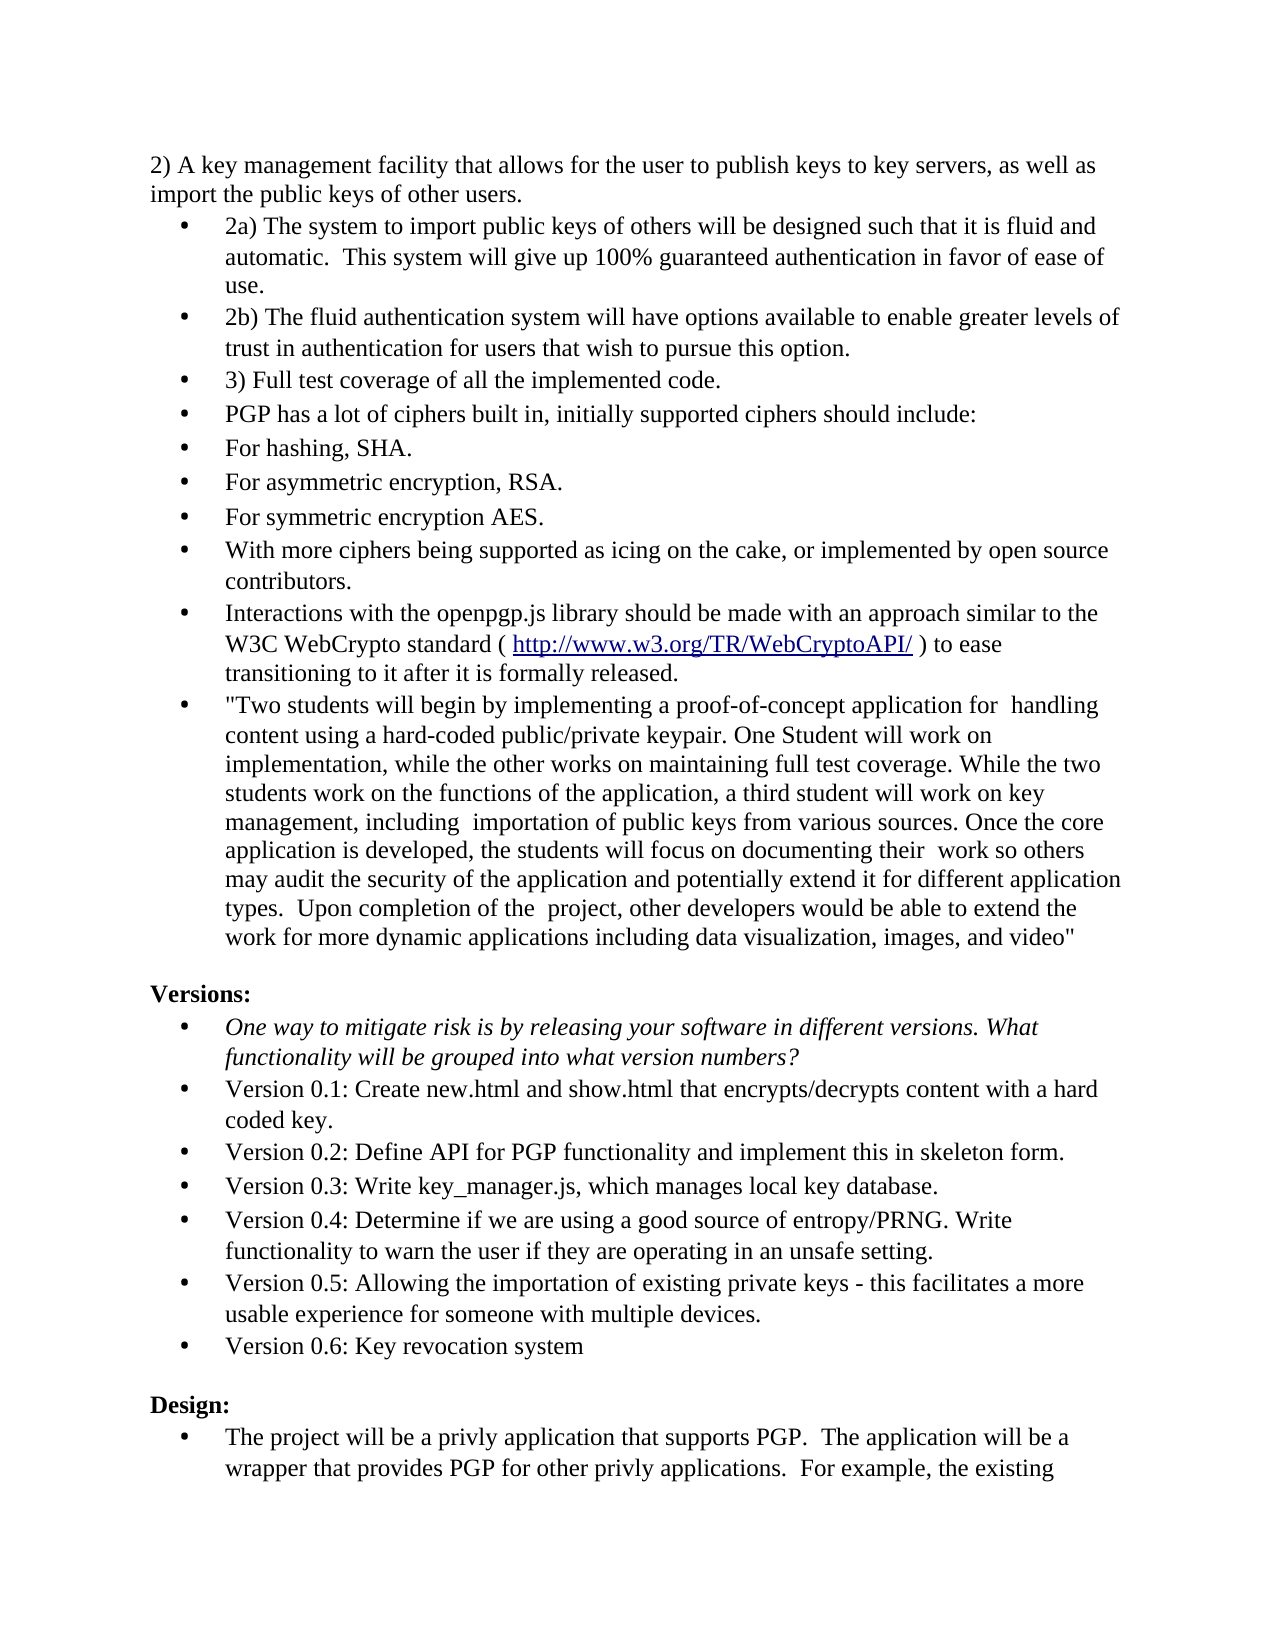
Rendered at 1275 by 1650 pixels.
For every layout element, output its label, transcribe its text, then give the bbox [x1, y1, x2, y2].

list Interactions with the openpgp.js library should be made with an approach similar to the W3C WebCrypto standard ( http://www.w3.org/TR/WebCryptoAPI/ ) to ease transitioning to it after it is formally released. [180, 595, 1125, 687]
text 2) A key management facility that allows for the user to publish keys to key servers, as well as import the public keys of other users. [150, 150, 1125, 207]
list The project will be a privly application that supports PGP. The application will be a wrapper that provides PGP for other privly applications. For example, the existing [180, 1419, 1125, 1482]
list One way to mitigate risk is by releasing your software in different versions. What functionality will be grouped into what version numbers? [180, 1008, 1125, 1071]
list Version 0.2: Define API for PGP functionality and implement this in skeleton form. [180, 1134, 1125, 1168]
list Version 0.1: Create new.html and show.html that encrypts/decrypts content with a hard coded key. [180, 1071, 1125, 1134]
list Version 0.6: Key revocation system [180, 1327, 1125, 1362]
text Design: [150, 1390, 1125, 1419]
text Versions: [150, 979, 1125, 1008]
list Version 0.5: Allowing the importation of existing private keys - this facilitates a more usable experience for someone with multiple devices. [180, 1265, 1125, 1327]
list For asymmetric encryption, RSA. [180, 464, 1125, 498]
list With more ciphers being supported as icing on the cake, or implemented by open source contributors. [180, 532, 1125, 595]
list For hashing, SHA. [180, 430, 1125, 464]
list 2b) The fluid authentication system will have options available to enable greater levels of trust in authentication for users that wish to pursue this option. [180, 299, 1125, 362]
list For symmetric encryption AES. [180, 498, 1125, 532]
list PGP has a lot of ciphers built in, initially supported ciphers should include: [180, 396, 1125, 430]
list Version 0.4: Determine if we are using a good source of entropy/PRNG. Write functionality to warn the user if they are operating in an unsafe setting. [180, 1202, 1125, 1265]
list Version 0.3: Write key_manager.js, which manages local key database. [180, 1168, 1125, 1202]
list "Two students will begin by implementing a proof-of-concept application for handling content using a hard-coded public/private keypair. One Student will work on implementation, while the other works on maintaining full test coverage. While the two students work on the functions of the application, a third student will work on key management, including importation of public keys from various sources. Once the core application is developed, the students will focus on documenting their work so others may audit the security of the application and potentially extend it for different application types. Upon completion of the project, other developers would be able to extend the work for more dynamic applications including data visualization, images, and video" [180, 687, 1125, 951]
list 2a) The system to import public keys of others will be designed such that it is fluid and automatic. This system will give up 100% guaranteed authentication in favor of ease of use. [180, 207, 1125, 299]
list 3) Full test coverage of all the implemented code. [180, 362, 1125, 396]
